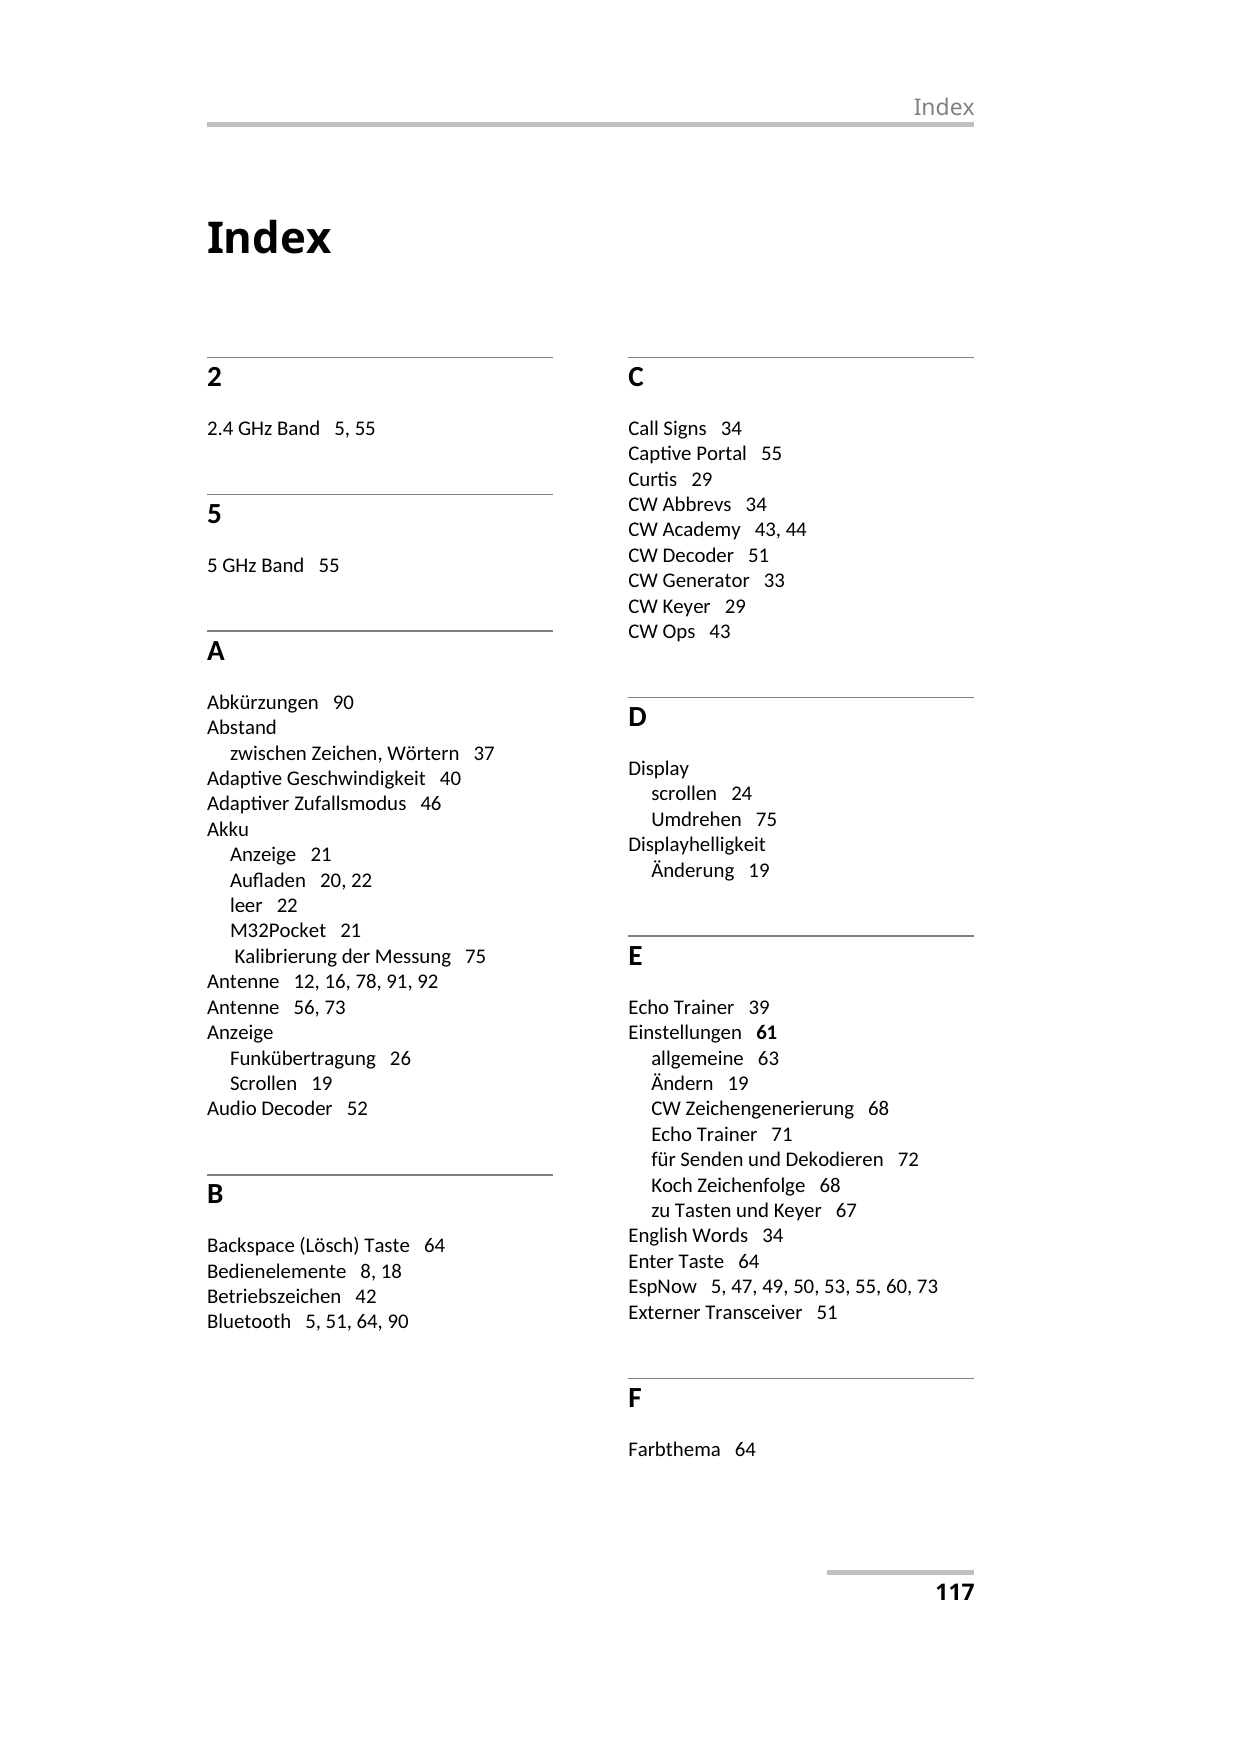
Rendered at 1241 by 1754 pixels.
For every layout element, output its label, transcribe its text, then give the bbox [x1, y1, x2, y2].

text Backspace (Lösch) Taste 64 [207, 1232, 553, 1258]
text Betriebszeichen 42 [207, 1283, 553, 1309]
text CW Generator 33 [628, 567, 974, 593]
text Echo Trainer 71 [651, 1121, 974, 1146]
text C [628, 358, 974, 394]
text Antenne 12, 16, 78, 91, 92 [207, 968, 553, 994]
text English Words 34 [628, 1223, 974, 1248]
text Displayhelligkeit [628, 831, 974, 857]
text CW Zeichengenerierung 68 [651, 1096, 974, 1121]
text CW Decoder 51 [628, 542, 974, 567]
text Bedienelemente 8, 18 [207, 1258, 553, 1283]
text 2.4 GHz Band 5, 55 [207, 415, 553, 440]
text Scrollen 19 [230, 1070, 553, 1096]
text Aufladen 20, 22 [230, 867, 553, 892]
text Display [628, 755, 974, 781]
text Kalibrierung der Messung 75 [230, 943, 553, 968]
text Umdrehen 75 [651, 806, 974, 831]
text Abkürzungen 90 [207, 689, 553, 714]
text CW Keyer 29 [628, 593, 974, 618]
text allgemeine 63 [651, 1045, 974, 1070]
text Call Signs 34 [628, 415, 974, 440]
text für Senden und Dekodieren 72 [651, 1146, 974, 1172]
text 5 GHz Band 55 [207, 552, 553, 577]
text Adaptiver Zufallsmodus 46 [207, 791, 553, 816]
text Curtis 29 [628, 466, 974, 491]
text scrollen 24 [651, 781, 974, 806]
text Funkübertragung 26 [230, 1045, 553, 1070]
text F [628, 1379, 974, 1414]
text Anzeige 21 [230, 841, 553, 867]
text Abstand [207, 714, 553, 740]
text 5 [207, 495, 553, 531]
text D [628, 698, 974, 734]
text Audio Decoder 52 [207, 1096, 553, 1121]
text Externer Transceiver 51 [628, 1299, 974, 1324]
text Adaptive Geschwindigkeit 40 [207, 765, 553, 791]
text zu Tasten und Keyer 67 [651, 1197, 974, 1223]
text EspNow 5, 47, 49, 50, 53, 55, 60, 73 [628, 1273, 974, 1299]
text 2 [207, 358, 553, 394]
text leer 22 [230, 892, 553, 918]
subtitle Index [207, 207, 974, 266]
text zwischen Zeichen, Wörtern 37 [230, 740, 553, 765]
text Antenne 56, 73 [207, 994, 553, 1019]
text Captive Portal 55 [628, 440, 974, 466]
text E [628, 937, 974, 973]
text Anzeige [207, 1019, 553, 1045]
text Echo Trainer 39 [628, 994, 974, 1019]
text CW Abbrevs 34 [628, 491, 974, 517]
text CW Ops 43 [628, 618, 974, 644]
text B [207, 1176, 553, 1211]
text Koch Zeichenfolge 68 [651, 1172, 974, 1197]
text Ändern 19 [651, 1070, 974, 1096]
text A [207, 632, 553, 668]
text Einstellungen 61 [628, 1019, 974, 1045]
text Akku [207, 816, 553, 841]
text M32Pocket 21 [230, 918, 553, 943]
text Bluetooth 5, 51, 64, 90 [207, 1309, 553, 1334]
text CW Academy 43, 44 [628, 517, 974, 542]
text Farbthema 64 [628, 1436, 974, 1461]
text Enter Taste 64 [628, 1248, 974, 1273]
text Änderung 19 [651, 857, 974, 882]
